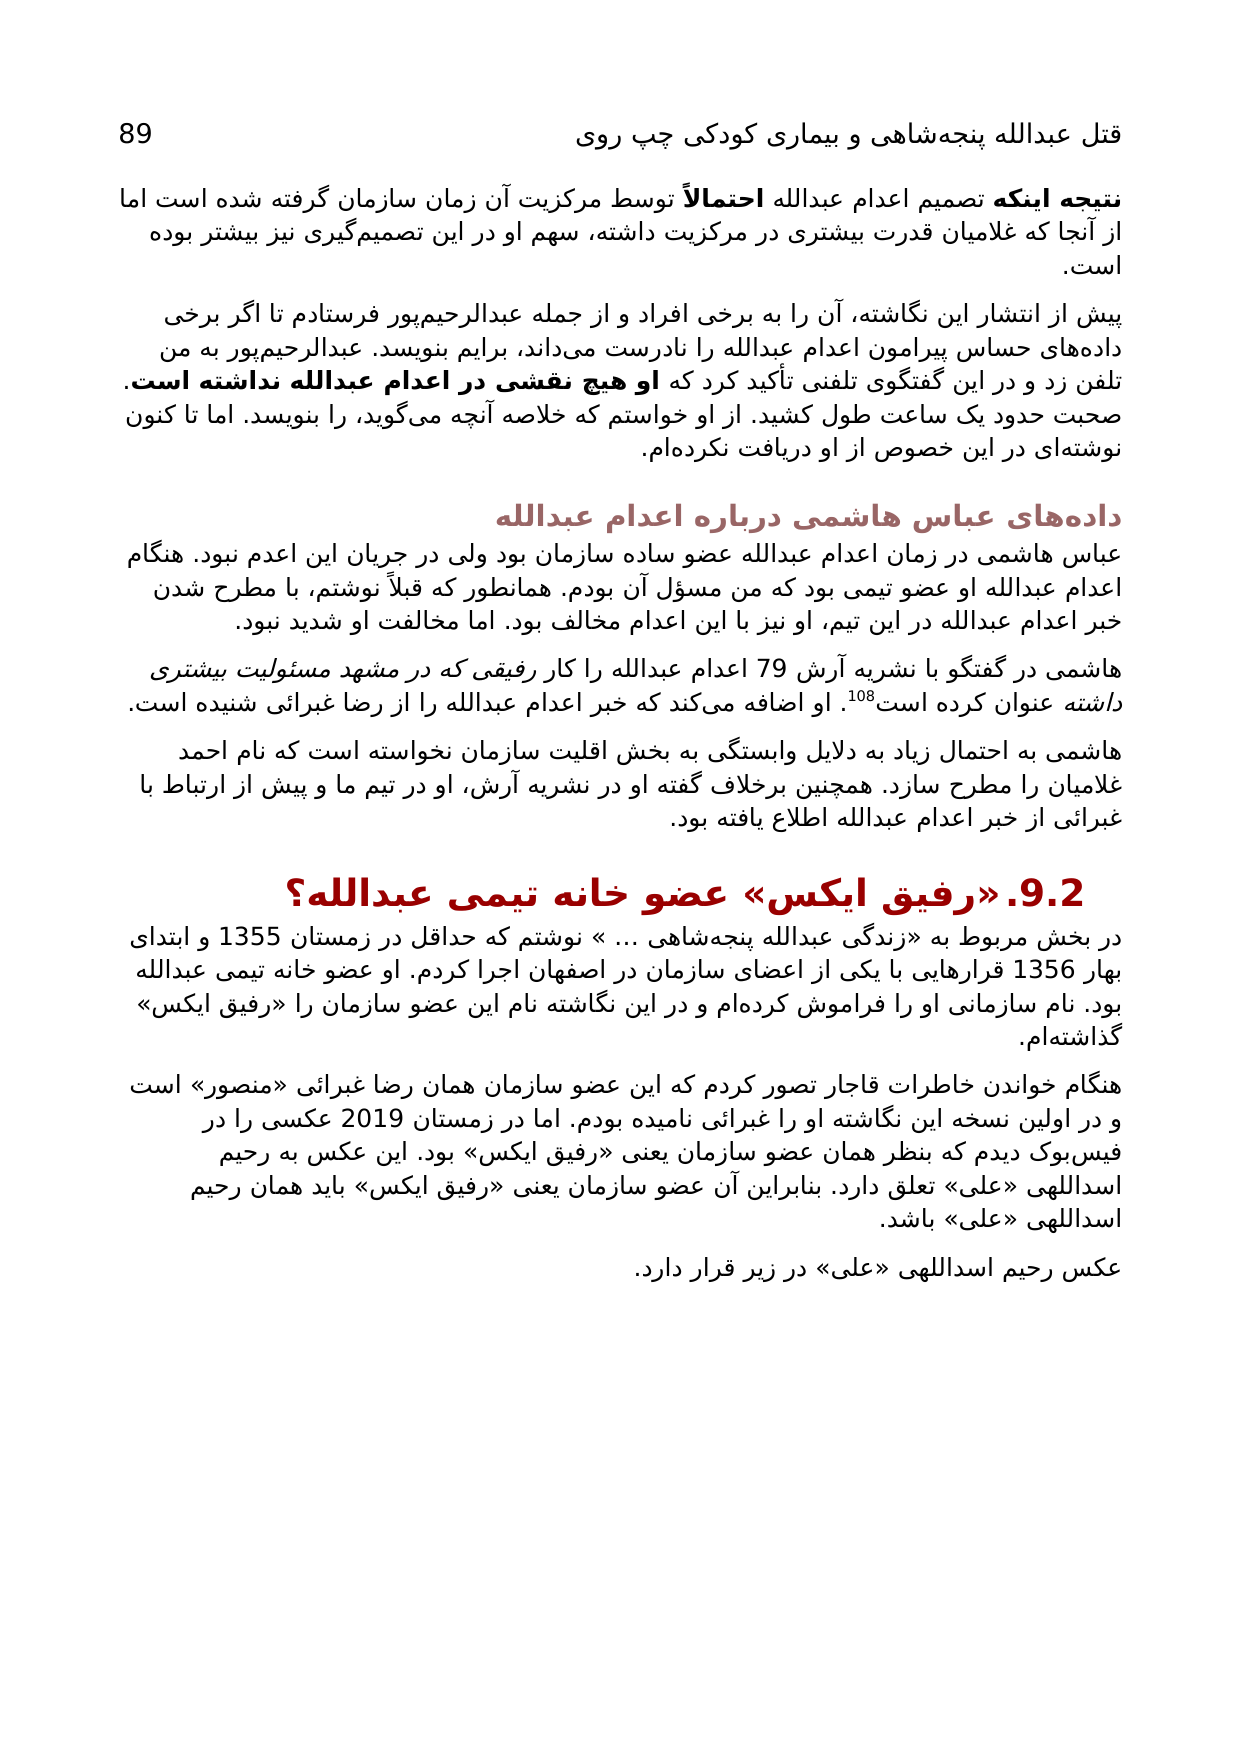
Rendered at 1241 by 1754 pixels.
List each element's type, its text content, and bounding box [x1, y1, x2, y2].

text هاشمی در گفتگو با نشریه آرش 79 اعدام عبدالله را کار رفیقی که در مشهد مسئولیت بیشتری داشته عنوان کرده است. او اضافه می‌کند که خبر اعدام عبدالله را از رضا غبرائی شنیده است. [118, 654, 1122, 717]
text هاشمی به احتمال زیاد به دلایل وابستگی به بخش اقلیت سازمان نخواسته است که نام احمد غلامیان را مطرح سازد. همچنین برخلاف گفته او در نشریه آرش، او در تیم ما و پیش از ارتباط با غبرائی از خبر اعدام عبدالله اطلاع یافته بود. [118, 736, 1122, 832]
text در بخش مربوط به «زندگی عبدالله پنجه‌شاهی … » نوشتم که حداقل در زمستان 1355 و ابتدای بهار 1356 قرارهایی با یکی از اعضای سازمان در اصفهان اجرا کردم. او عضو خانه تیمی عبدالله بود. نام سازمانی او را فراموش کرده‌ام و در این نگاشته نام این عضو سازمان را «رفیق ایکس» گذاشته‌ام. [118, 922, 1122, 1051]
text هنگام خواندن خاطرات قاجار تصور کردم که این عضو سازمان همان رضا غبرائی «منصور» است و در اولین نسخه این نگاشته او را غبرائی نامیده بودم. اما در زمستان 2019 عکسی را در فیس‌بوک دیدم که بنظر همان عضو سازمان یعنی «رفیق ایکس» بود. این عکس به رحیم اسداللهی «علی» تعلق دارد. بنابراین آن عضو سازمان یعنی «رفیق ایکس» باید همان رحیم اسداللهی «علی» باشد. [118, 1070, 1122, 1234]
subtitle «رفیق ایکس» عضو خانه تیمی عبدالله؟ [118, 872, 1098, 916]
subtitle داده‌های عباس هاشمی درباره اعدام عبدالله [118, 499, 1122, 533]
text نتیجه اینکه تصمیم اعدام عبدالله احتمالاً توسط مرکزیت آن زمان سازمان گرفته شده است اما از آنجا که غلامیان قدرت بیشتری در مرکزیت داشته، سهم او در این تصمیم‌گیری نیز بیشتر بوده است. [118, 184, 1122, 280]
text عباس هاشمی در زمان اعدام عبدالله عضو ساده سازمان بود ولی در جریان این اعدم نبود. هنگام اعدام عبدالله او عضو تیمی بود که من مسؤل آن بودم. همانطور که قبلاً نوشتم، با مطرح شدن خبر اعدام عبدالله در این تیم، او نیز با این اعدام مخالف بود. اما مخالفت او شدید نبود. [118, 539, 1122, 636]
text عکس رحیم اسداللهی «علی» در زیر قرار دارد. [118, 1253, 1122, 1282]
text پیش از انتشار این نگاشته، آن را به برخی افراد و از جمله عبدالرحیم‌پور فرستادم تا اگر برخی داده‌های حساس پیرامون اعدام عبدالله را نادرست می‌داند، برایم بنویسد. عبدالرحیم‌پور به من تلفن زد و در این گفتگوی تلفنی تأکید کرد که او هیچ نقشی در اعدام عبدالله نداشته است. صحبت حدود یک ساعت طول کشید. از او خواستم که خلاصه آنچه می‌گوید، را بنویسد. اما تا کنون نوشته‌ای در این خصوص از او دریافت نکرده‌ام. [118, 299, 1122, 463]
